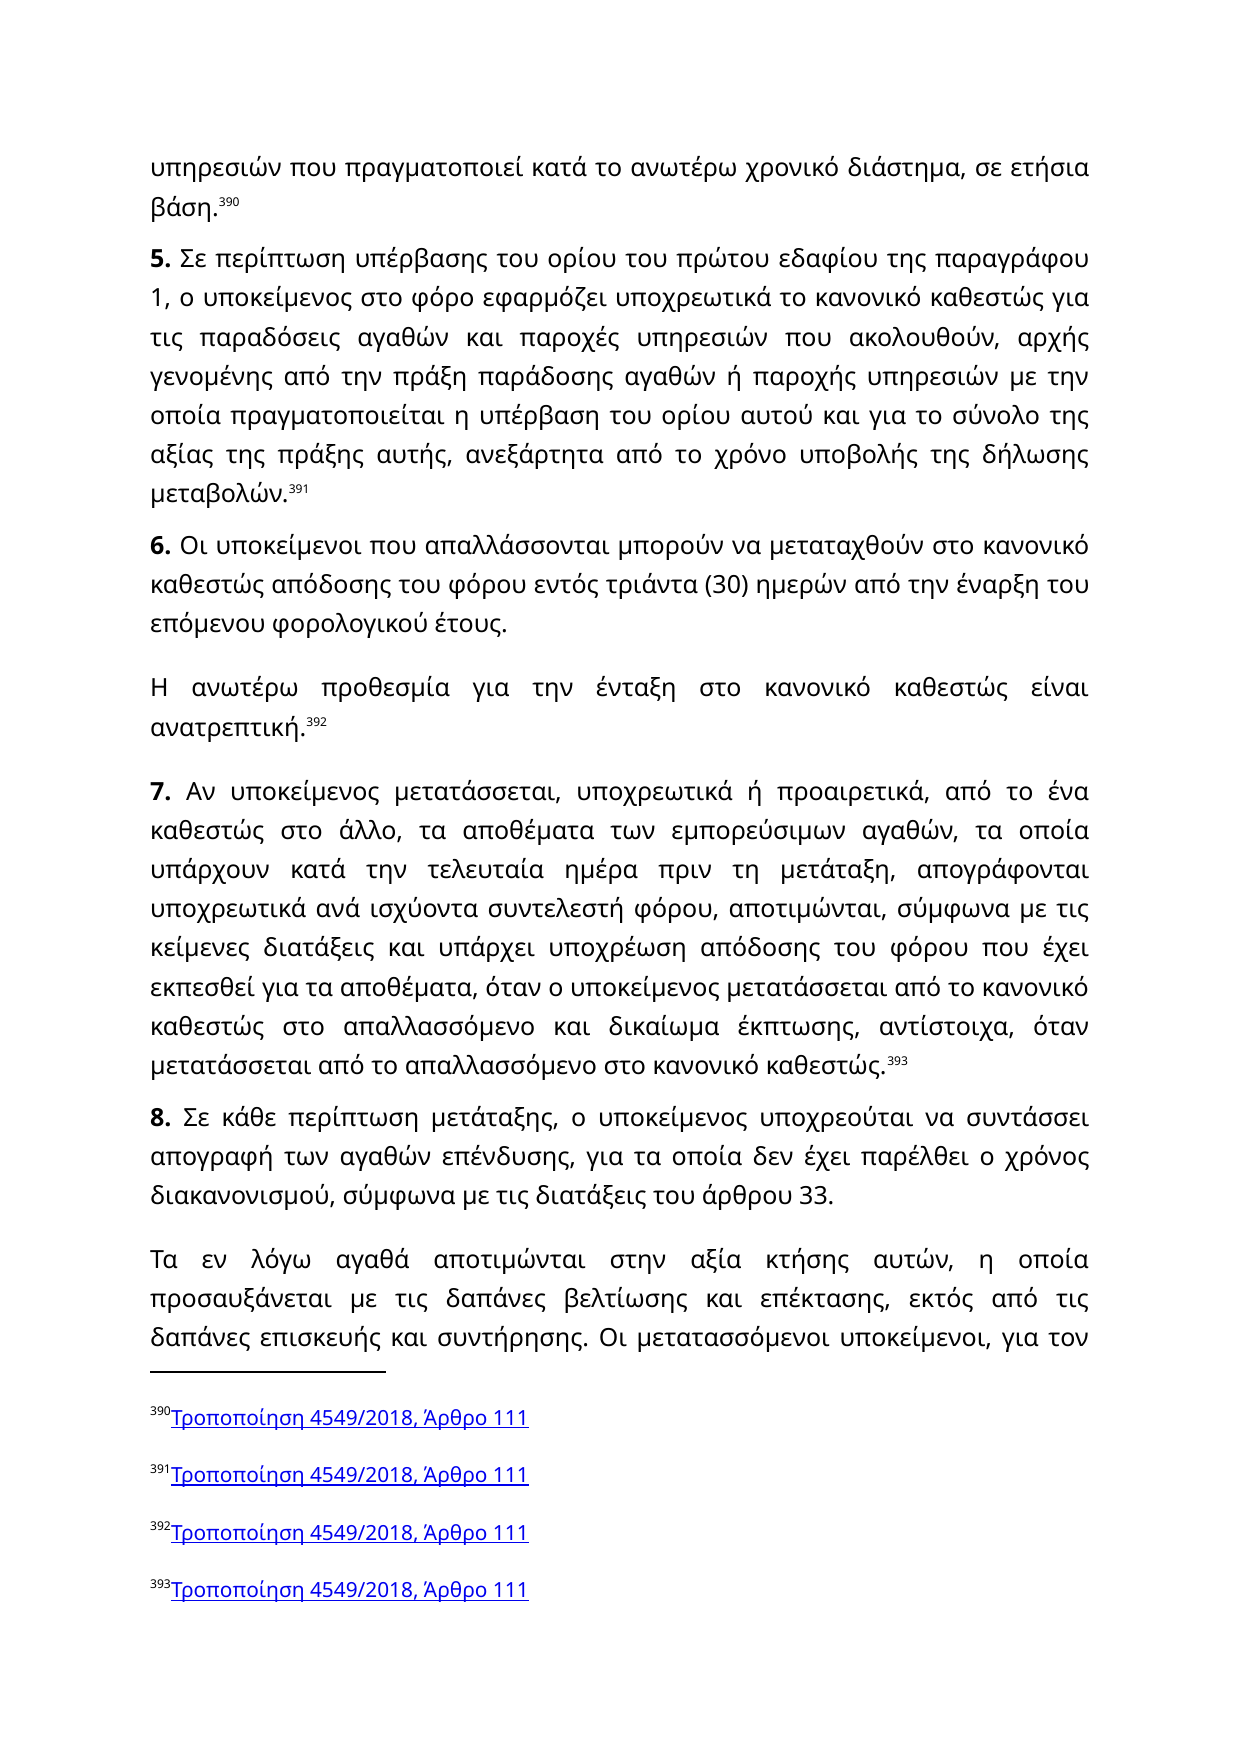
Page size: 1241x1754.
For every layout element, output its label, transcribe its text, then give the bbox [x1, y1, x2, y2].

text Η ανωτέρω προθεσμία για την ένταξη στο κανονικό καθεστώς είναι ανατρεπτική. [150, 670, 1090, 743]
text Τροποποίηση 4549/2018, Άρθρο 111 [150, 1576, 1090, 1604]
text Τροποποίηση 4549/2018, Άρθρο 111 [150, 1518, 1090, 1546]
text υπηρεσιών που πραγματοποιεί κατά το ανωτέρω χρονικό διάστημα, σε ετήσια βάση. [150, 150, 1090, 223]
text Τροποποίηση 4549/2018, Άρθρο 111 [150, 1460, 1090, 1489]
text 6. Οι υποκείμενοι που απαλλάσσονται μπορούν να μεταταχθούν στο κανονικό καθεστώς απόδοσης του φόρου εντός τριάντα (30) ημερών από την έναρξη του επόμενου φορολογικού έτους. [150, 527, 1090, 640]
text Τα εν λόγω αγαθά αποτιμώνται στην αξία κτήσης αυτών, η οποία προσαυξάνεται με τις δαπάνες βελτίωσης και επέκτασης, εκτός από τις δαπάνες επισκευής και συντήρησης. Οι μετατασσόμενοι υποκείμενοι, για τον [150, 1242, 1090, 1354]
text 8. Σε κάθε περίπτωση μετάταξης, ο υποκείμενος υποχρεούται να συντάσσει απογραφή των αγαθών επένδυσης, για τα οποία δεν έχει παρέλθει ο χρόνος διακανονισμού, σύμφωνα με τις διατάξεις του άρθρου 33. [150, 1099, 1090, 1212]
text Τροποποίηση 4549/2018, Άρθρο 111 [150, 1403, 1090, 1431]
text 7. Αν υποκείμενος μετατάσσεται, υποχρεωτικά ή προαιρετικά, από το ένα καθεστώς στο άλλο, τα αποθέματα των εμπορεύσιμων αγαθών, τα οποία υπάρχουν κατά την τελευταία ημέρα πριν τη μετάταξη, απογράφονται υποχρεωτικά ανά ισχύοντα συντελεστή φόρου, αποτιμώνται, σύμφωνα με τις κείμενες διατάξεις και υπάρχει υποχρέωση απόδοσης του φόρου που έχει εκπεσθεί για τα αποθέματα, όταν ο υποκείμενος μετατάσσεται από το κανονικό καθεστώς στο απαλλασσόμενο και δικαίωμα έκπτωσης, αντίστοιχα, όταν μετατάσσεται από το απαλλασσόμενο στο κανονικό καθεστώς. [150, 773, 1090, 1082]
text 5. Σε περίπτωση υπέρβασης του ορίου του πρώτου εδαφίου της παραγράφου 1, ο υποκείμενος στο φόρο εφαρμόζει υποχρεωτικά το κανονικό καθεστώς για τις παραδόσεις αγαθών και παροχές υπηρεσιών που ακολουθούν, αρχής γενομένης από την πράξη παράδοσης αγαθών ή παροχής υπηρεσιών με την οποία πραγματοποιείται η υπέρβαση του ορίου αυτού και για το σύνολο της αξίας της πράξης αυτής, ανεξάρτητα από το χρόνο υποβολής της δήλωσης μεταβολών. [150, 241, 1090, 510]
